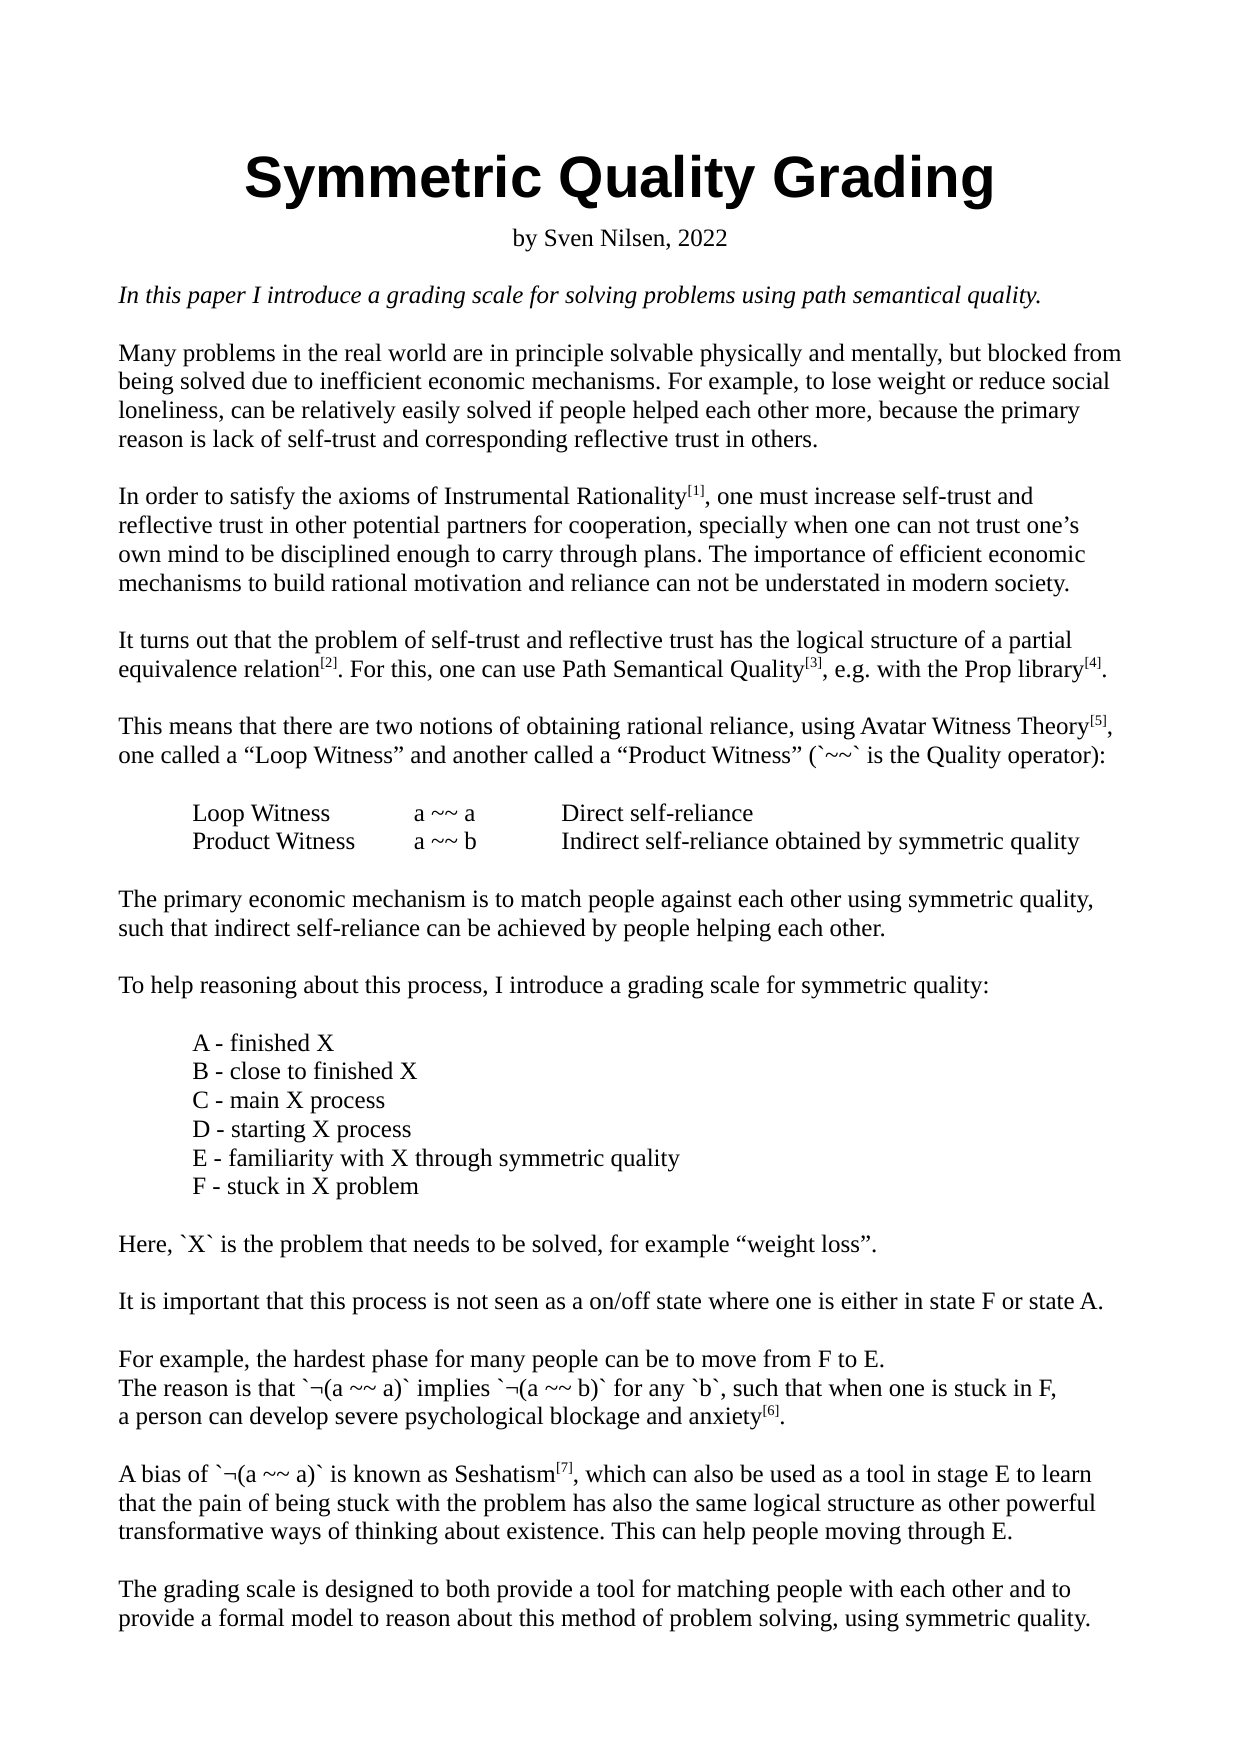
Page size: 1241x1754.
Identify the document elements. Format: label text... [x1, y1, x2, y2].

text A - finished X [118, 1028, 1122, 1056]
text This means that there are two notions of obtaining rational reliance, using Avatar Witness Theory[5], [118, 711, 1122, 740]
text The grading scale is designed to both provide a tool for matching people with each other and to provide a formal model to reason about this method of problem solving, using symmetric quality. [118, 1574, 1122, 1631]
text D - starting X process [118, 1114, 1122, 1143]
text The primary economic mechanism is to match people against each other using symmetric quality, such that indirect self-reliance can be achieved by people helping each other. [118, 884, 1122, 941]
text Product Witness a ~~ b Indirect self-reliance obtained by symmetric quality [118, 826, 1122, 855]
text It is important that this process is not seen as a on/off state where one is either in state F or state A. [118, 1286, 1122, 1315]
text To help reasoning about this process, I introduce a grading scale for symmetric quality: [118, 970, 1122, 999]
text F - stuck in X problem [118, 1171, 1122, 1200]
title Symmetric Quality Grading [118, 143, 1122, 210]
text Loop Witness a ~~ a Direct self-reliance [118, 798, 1122, 826]
text For example, the hardest phase for many people can be to move from F to E. [118, 1344, 1122, 1373]
text E - familiarity with X through symmetric quality [118, 1143, 1122, 1171]
text The reason is that `¬(a ~~ a)` implies `¬(a ~~ b)` for any `b`, such that when one is stuck in F, [118, 1373, 1122, 1401]
text one called a “Loop Witness” and another called a “Product Witness” (`~~` is the Quality operator): [118, 740, 1122, 769]
text In order to satisfy the axioms of Instrumental Rationality[1], one must increase self-trust and reflective trust in other potential partners for cooperation, specially when one can not trust one’s own mind to be disciplined enough to carry through plans. The importance of efficient economic mechanisms to build rational motivation and reliance can not be understated in modern society. [118, 481, 1122, 596]
text In this paper I introduce a grading scale for solving problems using path semantical quality. [118, 280, 1122, 309]
text C - main X process [118, 1085, 1122, 1114]
text by Sven Nilsen, 2022 [118, 223, 1122, 251]
text Here, `X` is the problem that needs to be solved, for example “weight loss”. [118, 1229, 1122, 1258]
text A bias of `¬(a ~~ a)` is known as Seshatism[7], which can also be used as a tool in stage E to learn that the pain of being stuck with the problem has also the same logical structure as other powerful transformative ways of thinking about existence. This can help people moving through E. [118, 1459, 1122, 1545]
text Many problems in the real world are in principle solvable physically and mentally, but blocked from being solved due to inefficient economic mechanisms. For example, to lose weight or reduce social loneliness, can be relatively easily solved if people helped each other more, because the primary reason is lack of self-trust and corresponding reflective trust in others. [118, 338, 1122, 453]
text B - close to finished X [118, 1056, 1122, 1085]
text a person can develop severe psychological blockage and anxiety[6]. [118, 1401, 1122, 1430]
text It turns out that the problem of self-trust and reflective trust has the logical structure of a partial equivalence relation[2]. For this, one can use Path Semantical Quality[3], e.g. with the Prop library[4]. [118, 625, 1122, 683]
